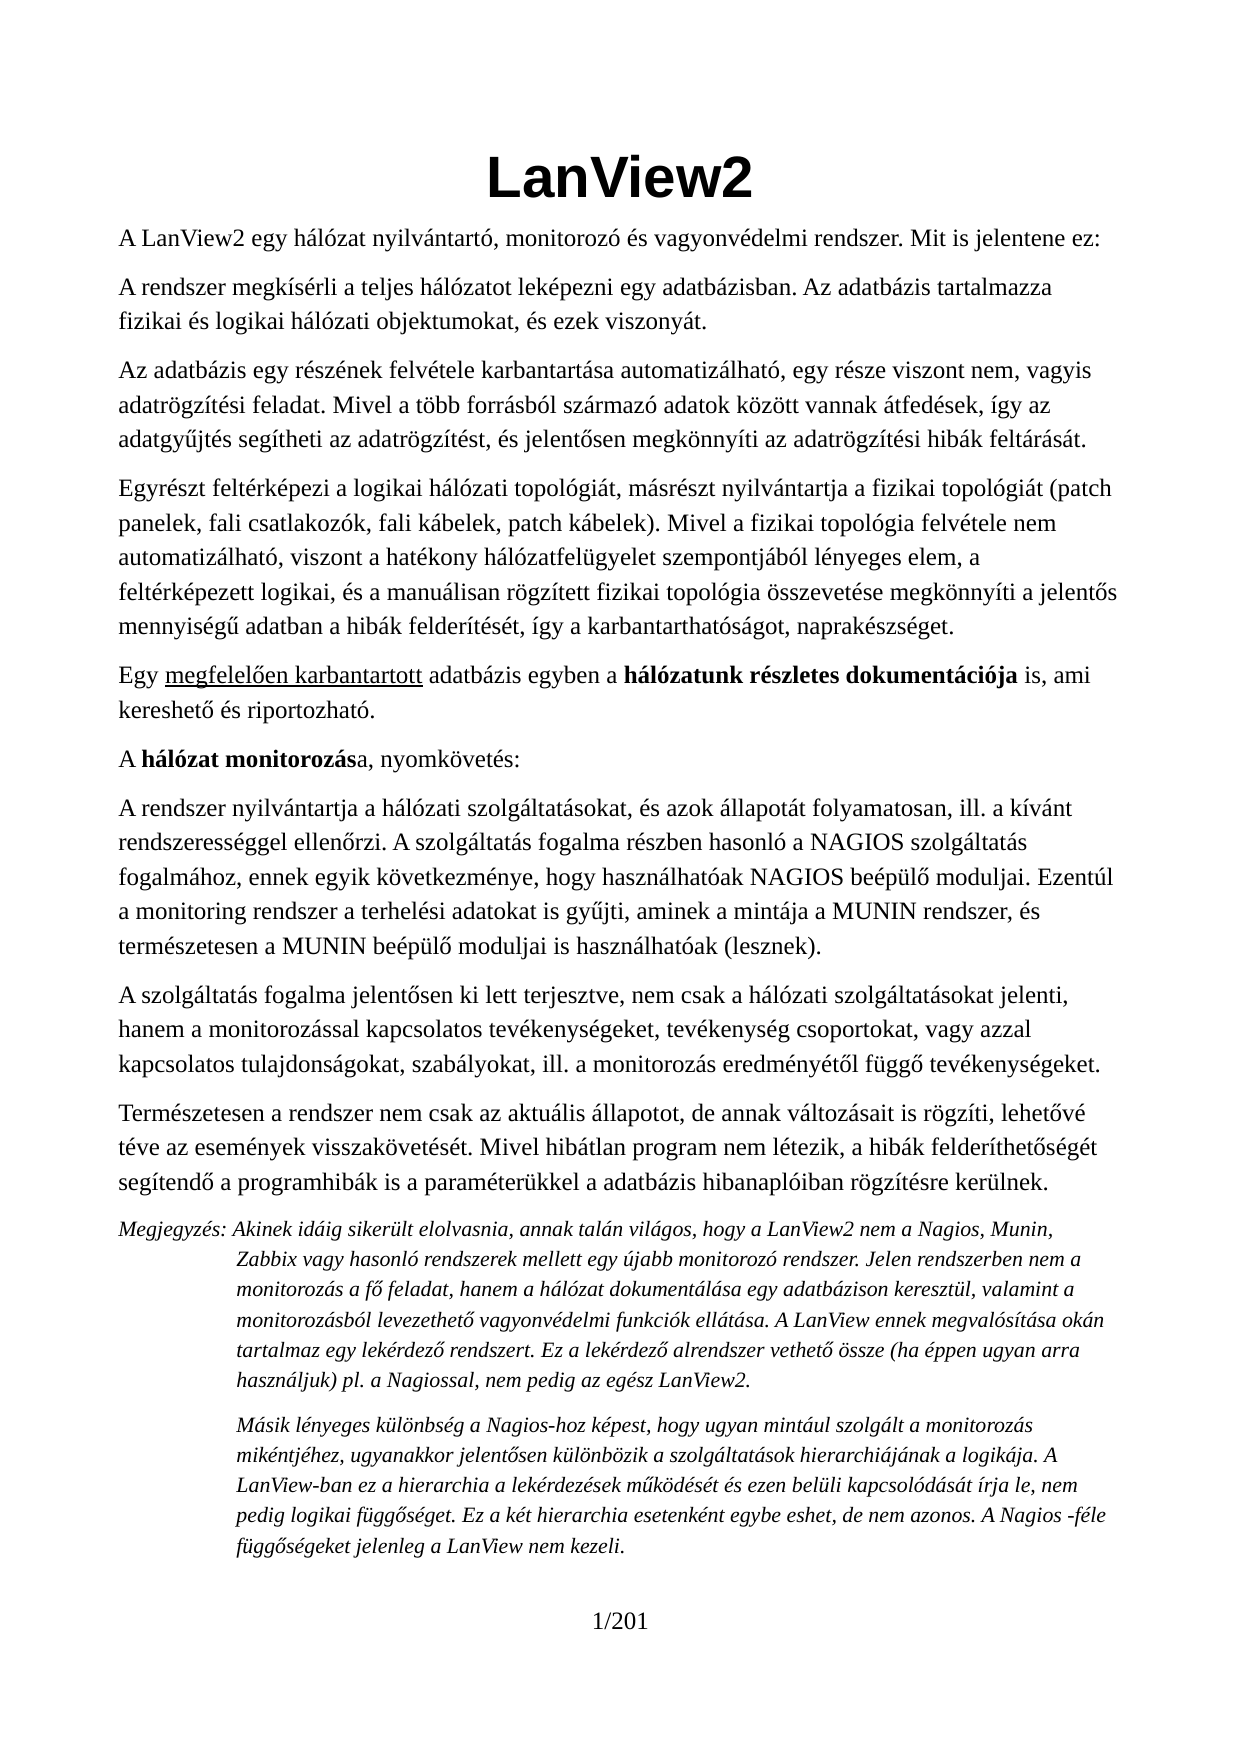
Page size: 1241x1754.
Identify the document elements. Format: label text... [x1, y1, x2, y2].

text A rendszer nyilvántartja a hálózati szolgáltatásokat, és azok állapotát folyamatosan, ill. a kívánt rendszerességgel ellenőrzi. A szolgáltatás fogalma részben hasonló a NAGIOS szolgáltatás fogalmához, ennek egyik következménye, hogy használhatóak NAGIOS beépülő moduljai. Ezentúl a monitoring rendszer a terhelési adatokat is gyűjti, aminek a mintája a MUNIN rendszer, és természetesen a MUNIN beépülő moduljai is használhatóak (lesznek). [118, 793, 1122, 959]
text A hálózat monitorozása, nyomkövetés: [118, 744, 1122, 773]
text A LanView2 egy hálózat nyilvántartó, monitorozó és vagyonvédelmi rendszer. Mit is jelentene ez: [118, 223, 1122, 251]
text A szolgáltatás fogalma jelentősen ki lett terjesztve, nem csak a hálózati szolgáltatásokat jelenti, hanem a monitorozással kapcsolatos tevékenységeket, tevékenység csoportokat, vagy azzal kapcsolatos tulajdonságokat, szabályokat, ill. a monitorozás eredményétől függő tevékenységeket. [118, 980, 1122, 1078]
text Egyrészt feltérképezi a logikai hálózati topológiát, másrészt nyilvántartja a fizikai topológiát (patch panelek, fali csatlakozók, fali kábelek, patch kábelek). Mivel a fizikai topológia felvétele nem automatizálható, viszont a hatékony hálózatfelügyelet szempontjából lényeges elem, a feltérképezett logikai, és a manuálisan rögzített fizikai topológia összevetése megkönnyíti a jelentős mennyiségű adatban a hibák felderítését, így a karbantarthatóságot, naprakészséget. [118, 473, 1122, 640]
text Az adatbázis egy részének felvétele karbantartása automatizálható, egy része viszont nem, vagyis adatrögzítési feladat. Mivel a több forrásból származó adatok között vannak átfedések, így az adatgyűjtés segítheti az adatrögzítést, és jelentősen megkönnyíti az adatrögzítési hibák feltárását. [118, 355, 1122, 453]
text Egy megfelelően karbantartott adatbázis egyben a hálózatunk részletes dokumentációja is, ami kereshető és riportozható. [118, 660, 1122, 723]
text Természetesen a rendszer nem csak az aktuális állapotot, de annak változásait is rögzíti, lehetővé téve az események visszakövetését. Mivel hibátlan program nem létezik, a hibák felderíthetőségét segítendő a programhibák is a paraméterükkel a adatbázis hibanaplóiban rögzítésre kerülnek. [118, 1098, 1122, 1196]
text Megjegyzés: Akinek idáig sikerült elolvasnia, annak talán világos, hogy a LanView2 nem a Nagios, Munin, Zabbix vagy hasonló rendszerek mellett egy újabb monitorozó rendszer. Jelen rendszerben nem a monitorozás a fő feladat, hanem a hálózat dokumentálása egy adatbázison keresztül, valamint a monitorozásból levezethető vagyonvédelmi funkciók ellátása. A LanView ennek megvalósítása okán tartalmaz egy lekérdező rendszert. Ez a lekérdező alrendszer vethető össze (ha éppen ugyan arra használjuk) pl. a Nagiossal, nem pedig az egész LanView2. [118, 1216, 1122, 1392]
text Másik lényeges különbség a Nagios-hoz képest, hogy ugyan mintául szolgált a monitorozás mikéntjéhez, ugyanakkor jelentősen különbözik a szolgáltatások hierarchiájának a logikája. A LanView-ban ez a hierarchia a lekérdezések működését és ezen belüli kapcsolódását írja le, nem pedig logikai függőséget. Ez a két hierarchia esetenként egybe eshet, de nem azonos. A Nagios -féle függőségeket jelenleg a LanView nem kezeli. [118, 1412, 1122, 1558]
title LanView2 [118, 143, 1122, 210]
text A rendszer megkísérli a teljes hálózatot leképezni egy adatbázisban. Az adatbázis tartalmazza fizikai és logikai hálózati objektumokat, és ezek viszonyát. [118, 272, 1122, 335]
